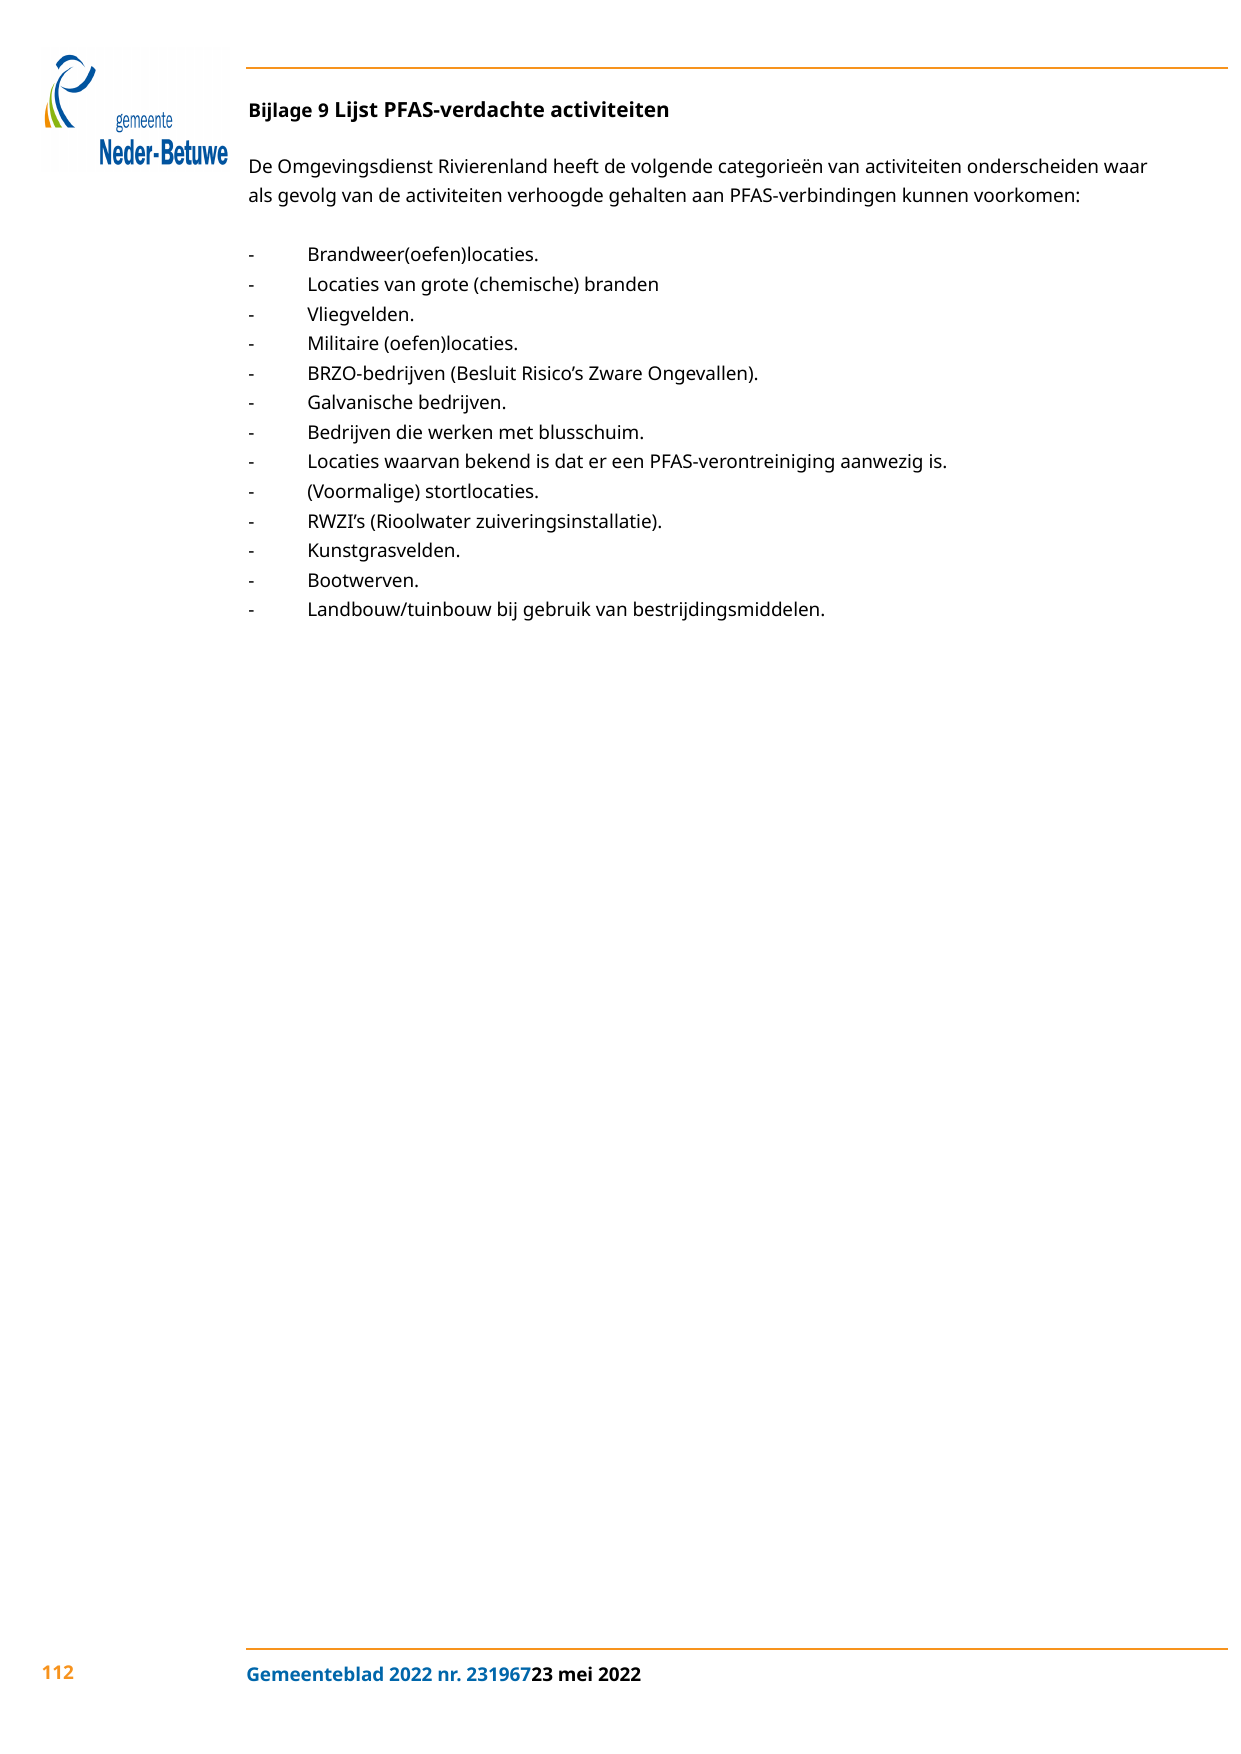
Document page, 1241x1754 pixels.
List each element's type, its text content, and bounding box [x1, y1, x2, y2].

list Galvanische bedrijven. [248, 389, 1152, 415]
text Bijlage 9 Lijst PFAS-verdachte activiteiten [248, 95, 1152, 123]
list Locaties van grote (chemische) branden [248, 271, 1152, 297]
text De Omgevingsdienst Rivierenland heeft de volgende categorieën van activiteiten onderscheiden waar als gevolg van de activiteiten verhoogde gehalten aan PFAS-verbindingen kunnen voorkomen: [248, 153, 1152, 208]
picture [41, 47, 231, 172]
list Kunstgrasvelden. [248, 537, 1152, 563]
list Bootwerven. [248, 567, 1152, 593]
list Militaire (oefen)locaties. [248, 330, 1152, 356]
list (Voormalige) stortlocaties. [248, 478, 1152, 504]
list Locaties waarvan bekend is dat er een PFAS-verontreiniging aanwezig is. [248, 449, 1152, 474]
list Vliegvelden. [248, 301, 1152, 327]
list Bedrijven die werken met blusschuim. [248, 419, 1152, 445]
list BRZO-bedrijven (Besluit Risico’s Zware Ongevallen). [248, 360, 1152, 386]
list Brandweer(oefen)locaties. [248, 242, 1152, 267]
list RWZI’s (Rioolwater zuiveringsinstallatie). [248, 508, 1152, 534]
list Landbouw/tuinbouw bij gebruik van bestrijdingsmiddelen. [248, 597, 1152, 622]
